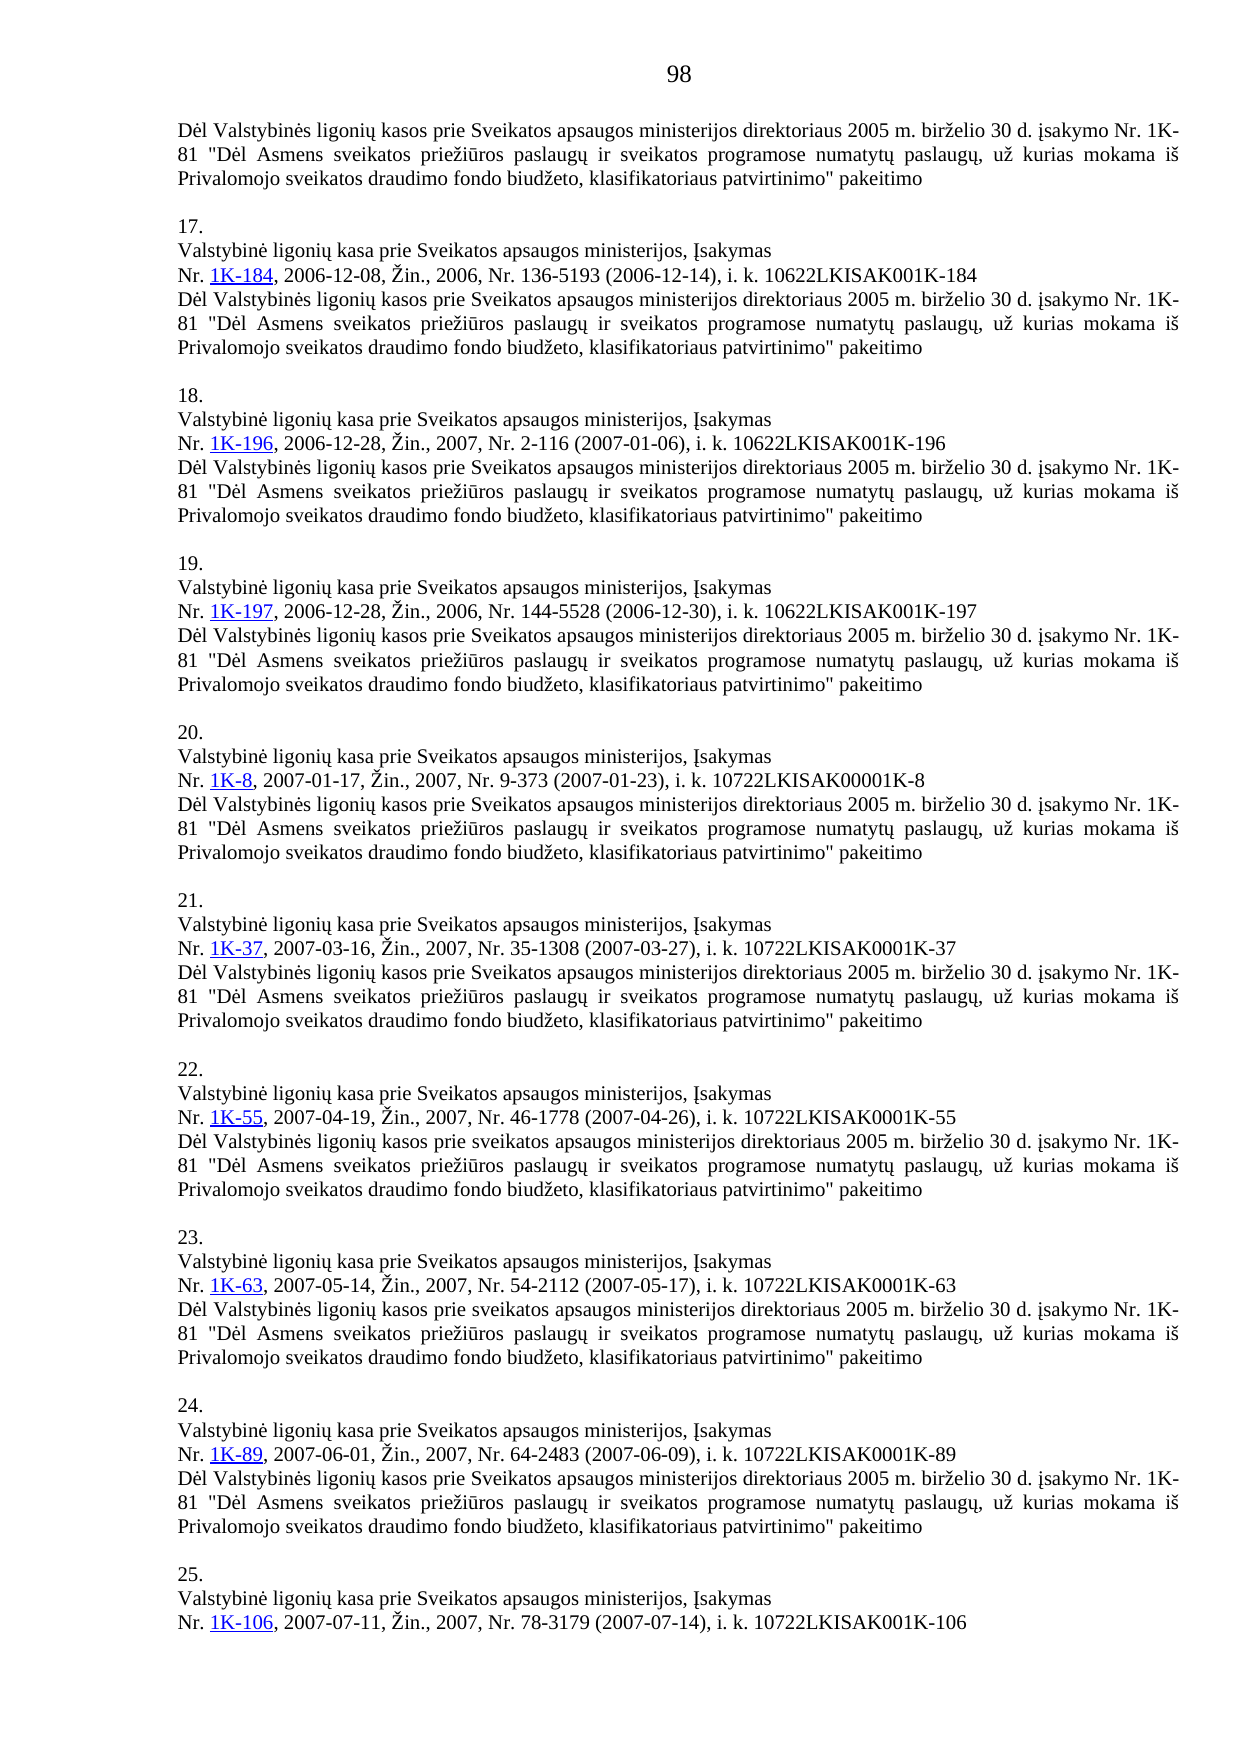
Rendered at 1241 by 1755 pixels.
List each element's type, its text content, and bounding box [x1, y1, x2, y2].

text 21. [177, 888, 1181, 912]
text 24. [177, 1393, 1181, 1417]
text Valstybinė ligonių kasa prie Sveikatos apsaugos ministerijos, Įsakymas [177, 912, 1181, 936]
text 23. [177, 1225, 1181, 1249]
text Nr. 1K-184, 2006-12-08, Žin., 2006, Nr. 136-5193 (2006-12-14), i. k. 10622LKISAK001K-184 [177, 262, 1181, 287]
text Dėl Valstybinės ligonių kasos prie Sveikatos apsaugos ministerijos direktoriaus 2005 m. birželio 30 d. įsakymo Nr. 1K-81 "Dėl Asmens sveikatos priežiūros paslaugų ir sveikatos programose numatytų paslaugų, už kurias mokama iš Privalomojo sveikatos draudimo fondo biudžeto, klasifikatoriaus patvirtinimo" pakeitimo [177, 287, 1181, 359]
text Dėl Valstybinės ligonių kasos prie Sveikatos apsaugos ministerijos direktoriaus 2005 m. birželio 30 d. įsakymo Nr. 1K-81 "Dėl Asmens sveikatos priežiūros paslaugų ir sveikatos programose numatytų paslaugų, už kurias mokama iš Privalomojo sveikatos draudimo fondo biudžeto, klasifikatoriaus patvirtinimo" pakeitimo [177, 118, 1181, 190]
text 19. [177, 551, 1181, 575]
text Nr. 1K-37, 2007-03-16, Žin., 2007, Nr. 35-1308 (2007-03-27), i. k. 10722LKISAK0001K-37 [177, 936, 1181, 960]
text Nr. 1K-8, 2007-01-17, Žin., 2007, Nr. 9-373 (2007-01-23), i. k. 10722LKISAK00001K-8 [177, 768, 1181, 792]
text 18. [177, 383, 1181, 407]
text 20. [177, 720, 1181, 744]
text Nr. 1K-197, 2006-12-28, Žin., 2006, Nr. 144-5528 (2006-12-30), i. k. 10622LKISAK001K-197 [177, 599, 1181, 623]
text Nr. 1K-89, 2007-06-01, Žin., 2007, Nr. 64-2483 (2007-06-09), i. k. 10722LKISAK0001K-89 [177, 1442, 1181, 1466]
text Valstybinė ligonių kasa prie Sveikatos apsaugos ministerijos, Įsakymas [177, 575, 1181, 599]
text Dėl Valstybinės ligonių kasos prie Sveikatos apsaugos ministerijos direktoriaus 2005 m. birželio 30 d. įsakymo Nr. 1K-81 "Dėl Asmens sveikatos priežiūros paslaugų ir sveikatos programose numatytų paslaugų, už kurias mokama iš Privalomojo sveikatos draudimo fondo biudžeto, klasifikatoriaus patvirtinimo" pakeitimo [177, 960, 1181, 1032]
text Nr. 1K-106, 2007-07-11, Žin., 2007, Nr. 78-3179 (2007-07-14), i. k. 10722LKISAK001K-106 [177, 1610, 1181, 1634]
text Valstybinė ligonių kasa prie Sveikatos apsaugos ministerijos, Įsakymas [177, 1249, 1181, 1273]
text Dėl Valstybinės ligonių kasos prie Sveikatos apsaugos ministerijos direktoriaus 2005 m. birželio 30 d. įsakymo Nr. 1K-81 "Dėl Asmens sveikatos priežiūros paslaugų ir sveikatos programose numatytų paslaugų, už kurias mokama iš Privalomojo sveikatos draudimo fondo biudžeto, klasifikatoriaus patvirtinimo" pakeitimo [177, 1466, 1181, 1538]
text Valstybinė ligonių kasa prie Sveikatos apsaugos ministerijos, Įsakymas [177, 407, 1181, 431]
text Valstybinė ligonių kasa prie Sveikatos apsaugos ministerijos, Įsakymas [177, 744, 1181, 768]
text Dėl Valstybinės ligonių kasos prie Sveikatos apsaugos ministerijos direktoriaus 2005 m. birželio 30 d. įsakymo Nr. 1K-81 "Dėl Asmens sveikatos priežiūros paslaugų ir sveikatos programose numatytų paslaugų, už kurias mokama iš Privalomojo sveikatos draudimo fondo biudžeto, klasifikatoriaus patvirtinimo" pakeitimo [177, 623, 1181, 696]
text Valstybinė ligonių kasa prie Sveikatos apsaugos ministerijos, Įsakymas [177, 1586, 1181, 1610]
text Dėl Valstybinės ligonių kasos prie Sveikatos apsaugos ministerijos direktoriaus 2005 m. birželio 30 d. įsakymo Nr. 1K-81 "Dėl Asmens sveikatos priežiūros paslaugų ir sveikatos programose numatytų paslaugų, už kurias mokama iš Privalomojo sveikatos draudimo fondo biudžeto, klasifikatoriaus patvirtinimo" pakeitimo [177, 455, 1181, 527]
text 17. [177, 214, 1181, 238]
text 25. [177, 1562, 1181, 1586]
text 22. [177, 1057, 1181, 1081]
text Valstybinė ligonių kasa prie Sveikatos apsaugos ministerijos, Įsakymas [177, 1417, 1181, 1442]
text Nr. 1K-63, 2007-05-14, Žin., 2007, Nr. 54-2112 (2007-05-17), i. k. 10722LKISAK0001K-63 [177, 1273, 1181, 1297]
text Valstybinė ligonių kasa prie Sveikatos apsaugos ministerijos, Įsakymas [177, 1081, 1181, 1105]
text Valstybinė ligonių kasa prie Sveikatos apsaugos ministerijos, Įsakymas [177, 238, 1181, 262]
text Nr. 1K-55, 2007-04-19, Žin., 2007, Nr. 46-1778 (2007-04-26), i. k. 10722LKISAK0001K-55 [177, 1105, 1181, 1129]
text Dėl Valstybinės ligonių kasos prie sveikatos apsaugos ministerijos direktoriaus 2005 m. birželio 30 d. įsakymo Nr. 1K-81 "Dėl Asmens sveikatos priežiūros paslaugų ir sveikatos programose numatytų paslaugų, už kurias mokama iš Privalomojo sveikatos draudimo fondo biudžeto, klasifikatoriaus patvirtinimo" pakeitimo [177, 1297, 1181, 1369]
text Nr. 1K-196, 2006-12-28, Žin., 2007, Nr. 2-116 (2007-01-06), i. k. 10622LKISAK001K-196 [177, 431, 1181, 455]
text Dėl Valstybinės ligonių kasos prie sveikatos apsaugos ministerijos direktoriaus 2005 m. birželio 30 d. įsakymo Nr. 1K-81 "Dėl Asmens sveikatos priežiūros paslaugų ir sveikatos programose numatytų paslaugų, už kurias mokama iš Privalomojo sveikatos draudimo fondo biudžeto, klasifikatoriaus patvirtinimo" pakeitimo [177, 1129, 1181, 1201]
text Dėl Valstybinės ligonių kasos prie Sveikatos apsaugos ministerijos direktoriaus 2005 m. birželio 30 d. įsakymo Nr. 1K-81 "Dėl Asmens sveikatos priežiūros paslaugų ir sveikatos programose numatytų paslaugų, už kurias mokama iš Privalomojo sveikatos draudimo fondo biudžeto, klasifikatoriaus patvirtinimo" pakeitimo [177, 792, 1181, 864]
